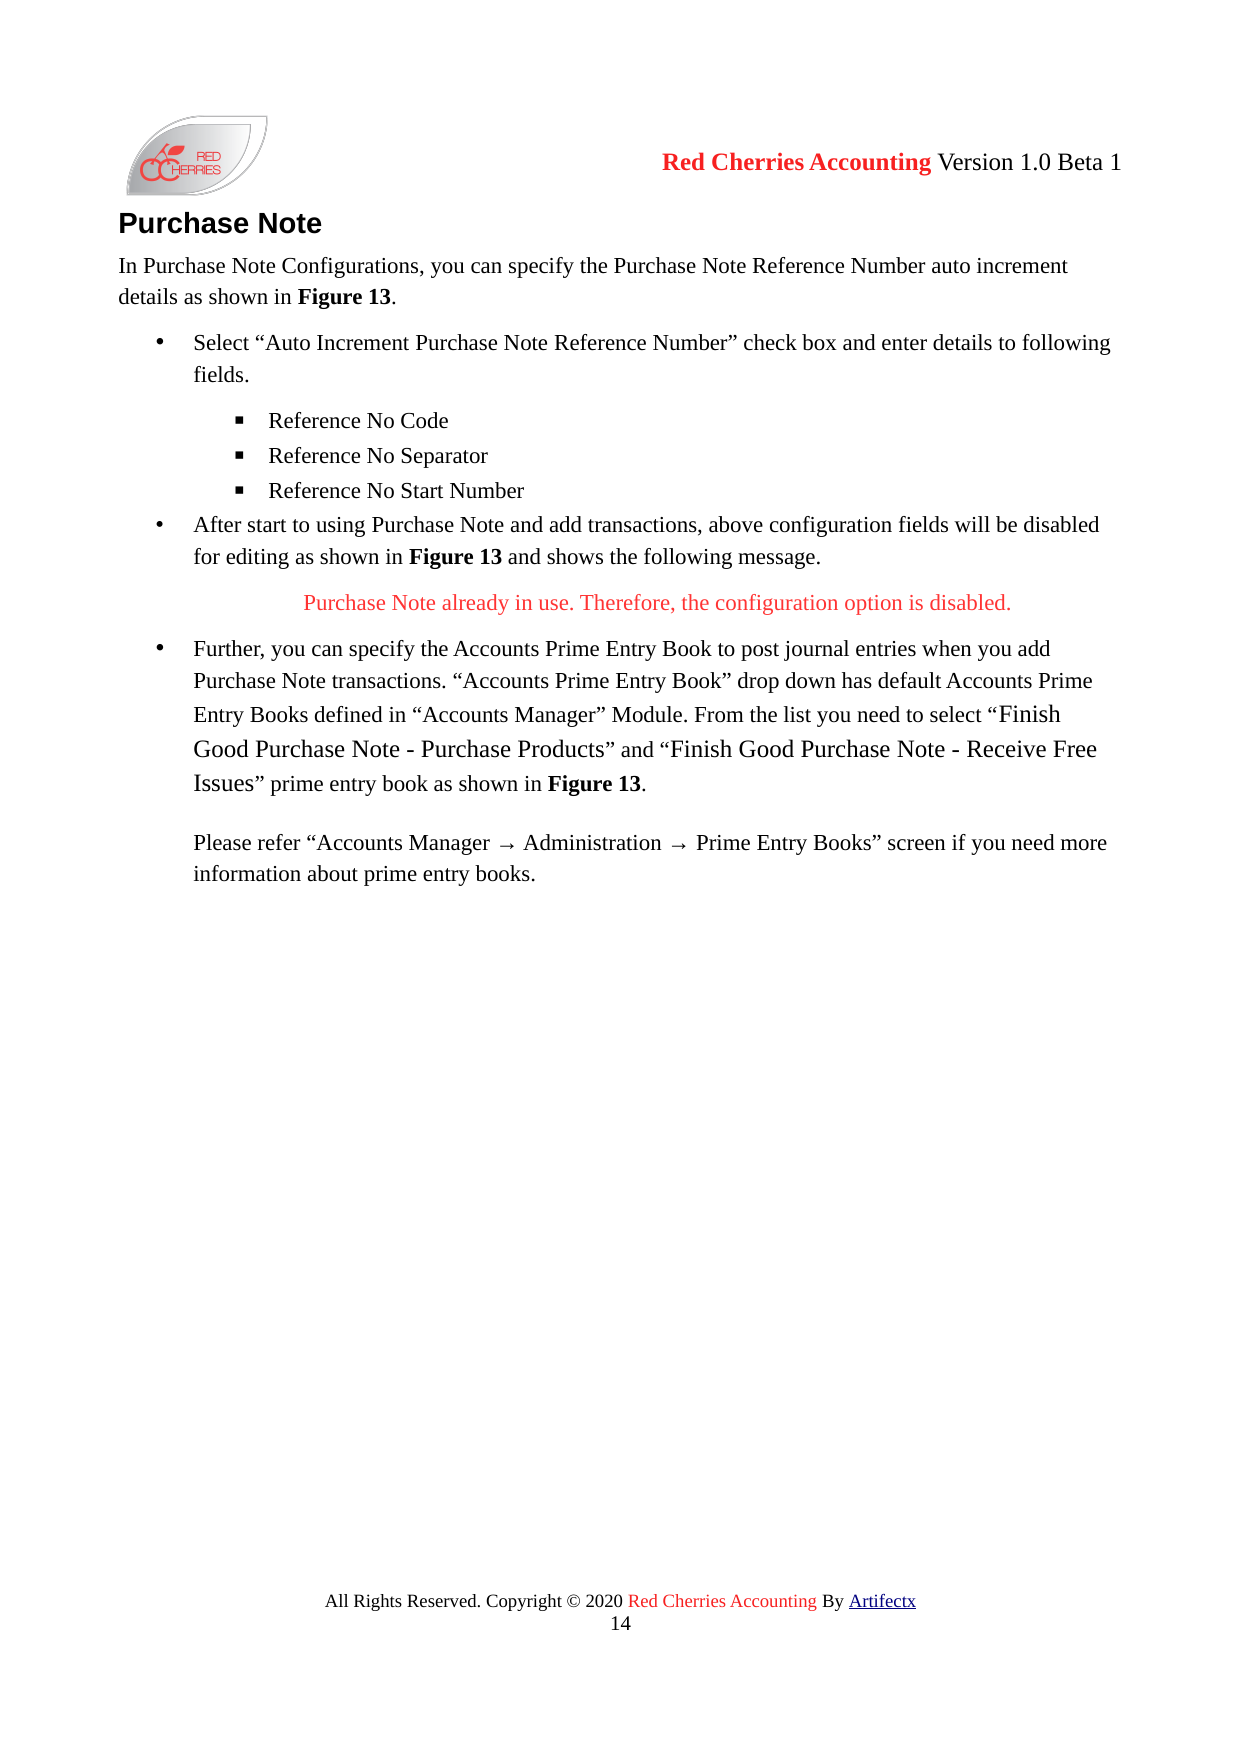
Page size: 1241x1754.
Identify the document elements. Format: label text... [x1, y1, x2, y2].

list Further, you can specify the Accounts Prime Entry Book to post journal entries when you add Purchase Note transactions. “Accounts Prime Entry Book” drop down has default Accounts Prime Entry Books defined in “Accounts Manager” Module. From the list you need to select “Finish Good Purchase Note - Purchase Products” and “Finish Good Purchase Note - Receive Free Issues” prime entry book as shown in Figure 13. [156, 635, 1122, 797]
picture [125, 114, 269, 197]
list Reference No Start Number [231, 477, 1122, 503]
subtitle Purchase Note [118, 206, 1122, 239]
list Purchase Note already in use. Therefore, the configuration option is disabled. [156, 589, 1122, 615]
text In Purchase Note Configurations, you can specify the Purchase Note Reference Number auto increment details as shown in Figure 13. [118, 252, 1122, 309]
list Reference No Code [231, 407, 1122, 434]
list Reference No Separator [231, 442, 1122, 468]
list After start to using Purchase Note and add transactions, above configuration fields will be disabled for editing as shown in Figure 13 and shows the following message. [156, 511, 1122, 569]
list Select “Auto Increment Purchase Note Reference Number” check box and enter details to following fields. [156, 329, 1122, 388]
list Please refer “Accounts Manager → Administration → Prime Entry Books” screen if you need more information about prime entry books. [156, 829, 1122, 887]
